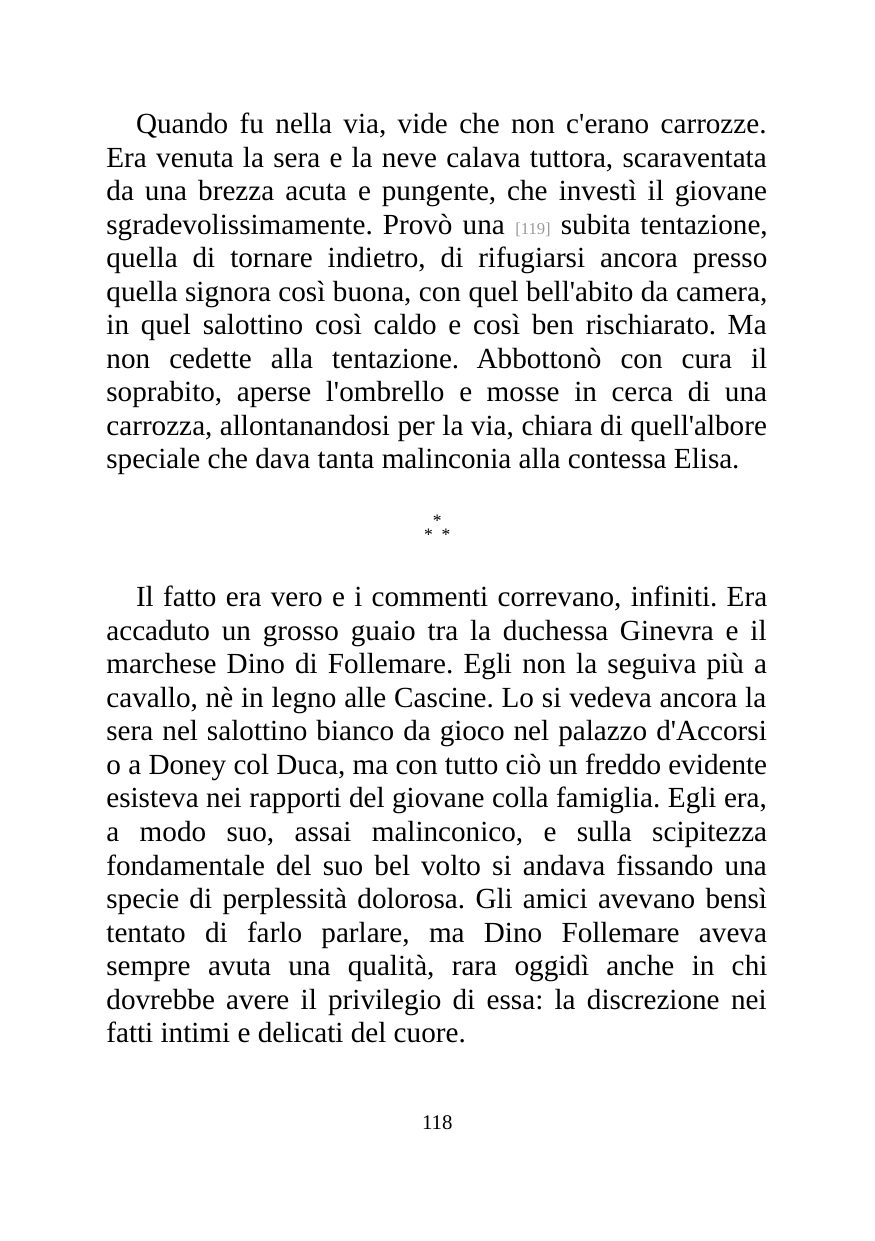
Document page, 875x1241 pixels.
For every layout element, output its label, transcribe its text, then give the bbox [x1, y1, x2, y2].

text *** [106, 510, 768, 544]
text Quando fu nella via, vide che non c'erano carrozze. Era venuta la sera e la neve calava tuttora, scaraventata da una brezza acuta e pungente, che investì il giovane sgradevolissimamente. Provò una [119] subita tentazione, quella di tornare indietro, di rifugiarsi ancora presso quella signora così buona, con quel bell'abito da camera, in quel salottino così caldo e così ben rischiarato. Ma non cedette alla tentazione. Abbottonò con cura il soprabito, aperse l'ombrello e mosse in cerca di una carrozza, allontanandosi per la via, chiara di quell'albore speciale che dava tanta malinconia alla contessa Elisa. [106, 106, 768, 475]
text Il fatto era vero e i commenti correvano, infiniti. Era accaduto un grosso guaio tra la duchessa Ginevra e il marchese Dino di Follemare. Egli non la seguiva più a cavallo, nè in legno alle Cascine. Lo si vedeva ancora la sera nel salottino bianco da gioco nel palazzo d'Accorsi o a Doney col Duca, ma con tutto ciò un freddo evidente esisteva nei rapporti del giovane colla famiglia. Egli era, a modo suo, assai malinconico, e sulla scipitezza fondamentale del suo bel volto si andava fissando una specie di perplessità dolorosa. Gli amici avevano bensì tentato di farlo parlare, ma Dino Follemare aveva sempre avuta una qualità, rara oggidì anche in chi dovrebbe avere il privilegio di essa: la discrezione nei fatti intimi e delicati del cuore. [106, 579, 768, 1049]
